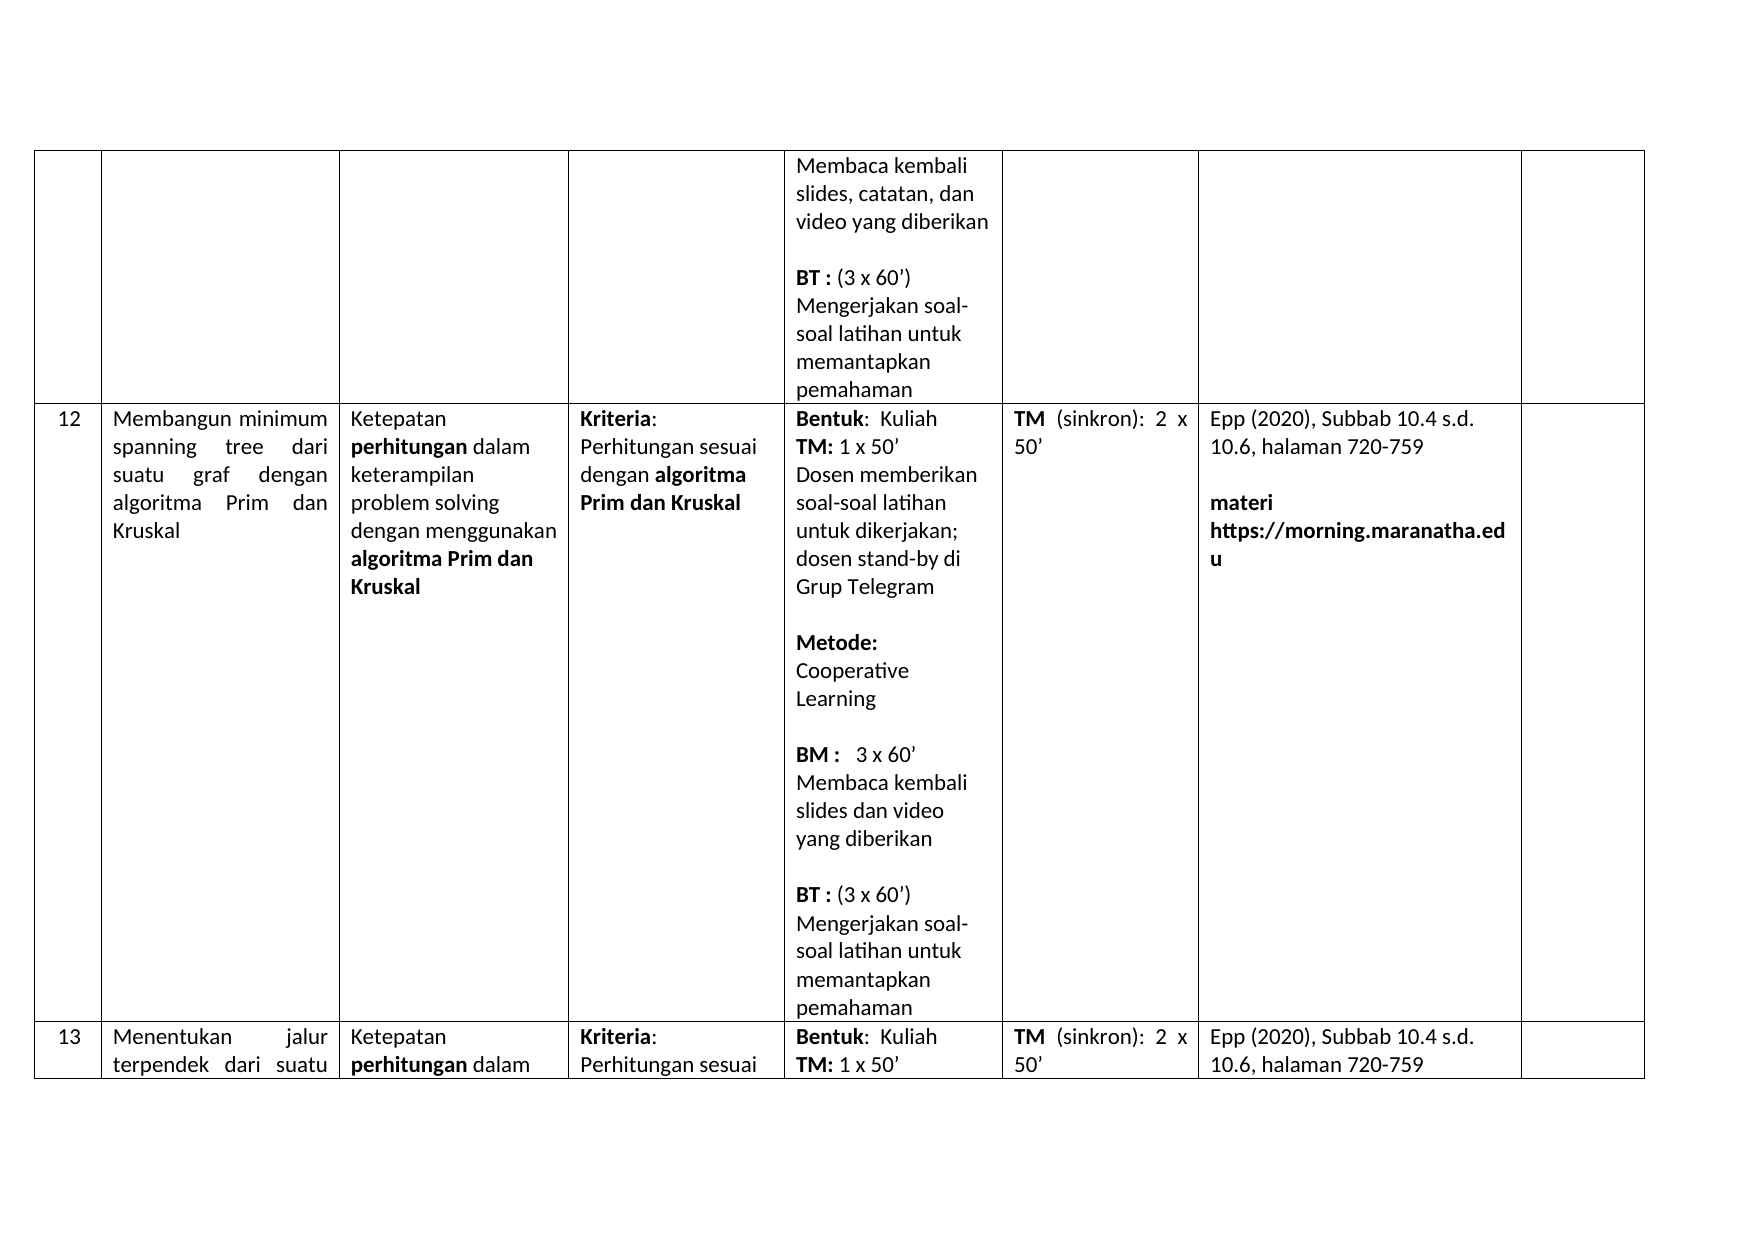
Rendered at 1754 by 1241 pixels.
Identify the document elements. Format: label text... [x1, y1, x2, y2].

table_cell Membaca kembali slides, catatan, dan video yang diberikan BT : (3 x 60’) Mengerjakan soal-soal latihan untuk memantapkan pemahaman [785, 151, 1002, 403]
table_cell Kriteria: Perhitungan sesuai dengan algoritma Prim dan Kruskal [569, 404, 784, 1021]
table_cell [569, 151, 784, 403]
table_cell [1199, 151, 1521, 403]
table_cell Ketepatan perhitungan dalam keterampilan problem solving dengan menggunakan algoritma Prim dan Kruskal [340, 404, 568, 1021]
table_cell Ketepatan perhitungan dalam [340, 1022, 568, 1078]
table_cell Bentuk: Kuliah TM: 1 x 50’ [785, 1022, 1002, 1078]
table_cell Epp (2020), Subbab 10.4 s.d. 10.6, halaman 720-759 [1199, 1022, 1521, 1078]
table_cell Membangun minimum spanning tree dari suatu graf dengan algoritma Prim dan Kruskal [102, 404, 339, 1021]
table_cell [1522, 151, 1644, 403]
table_cell [1003, 151, 1198, 403]
table_cell TM (sinkron): 2 x 50’ [1003, 1022, 1198, 1078]
table_cell Bentuk: Kuliah TM: 1 x 50’ Dosen memberikan soal-soal latihan untuk dikerjakan; dosen stand-by di Grup Telegram Metode: Cooperative Learning BM : 3 x 60’ Membaca kembali slides dan video yang diberikan BT : (3 x 60’) Mengerjakan soal-soal latihan untuk memantapkan pemahaman [785, 404, 1002, 1021]
table_cell [1522, 404, 1644, 1021]
table_cell TM (sinkron): 2 x 50’ [1003, 404, 1198, 1021]
table_cell [1522, 1022, 1644, 1078]
table_cell 13 [35, 1022, 101, 1078]
table_cell [35, 151, 101, 403]
table_cell [340, 151, 568, 403]
table_cell [102, 151, 339, 403]
table_cell Kriteria: Perhitungan sesuai [569, 1022, 784, 1078]
table_cell 12 [35, 404, 101, 1021]
table_cell Menentukan jalur terpendek dari suatu [102, 1022, 339, 1078]
table_cell Epp (2020), Subbab 10.4 s.d. 10.6, halaman 720-759 materi https://morning.maranatha.edu [1199, 404, 1521, 1021]
